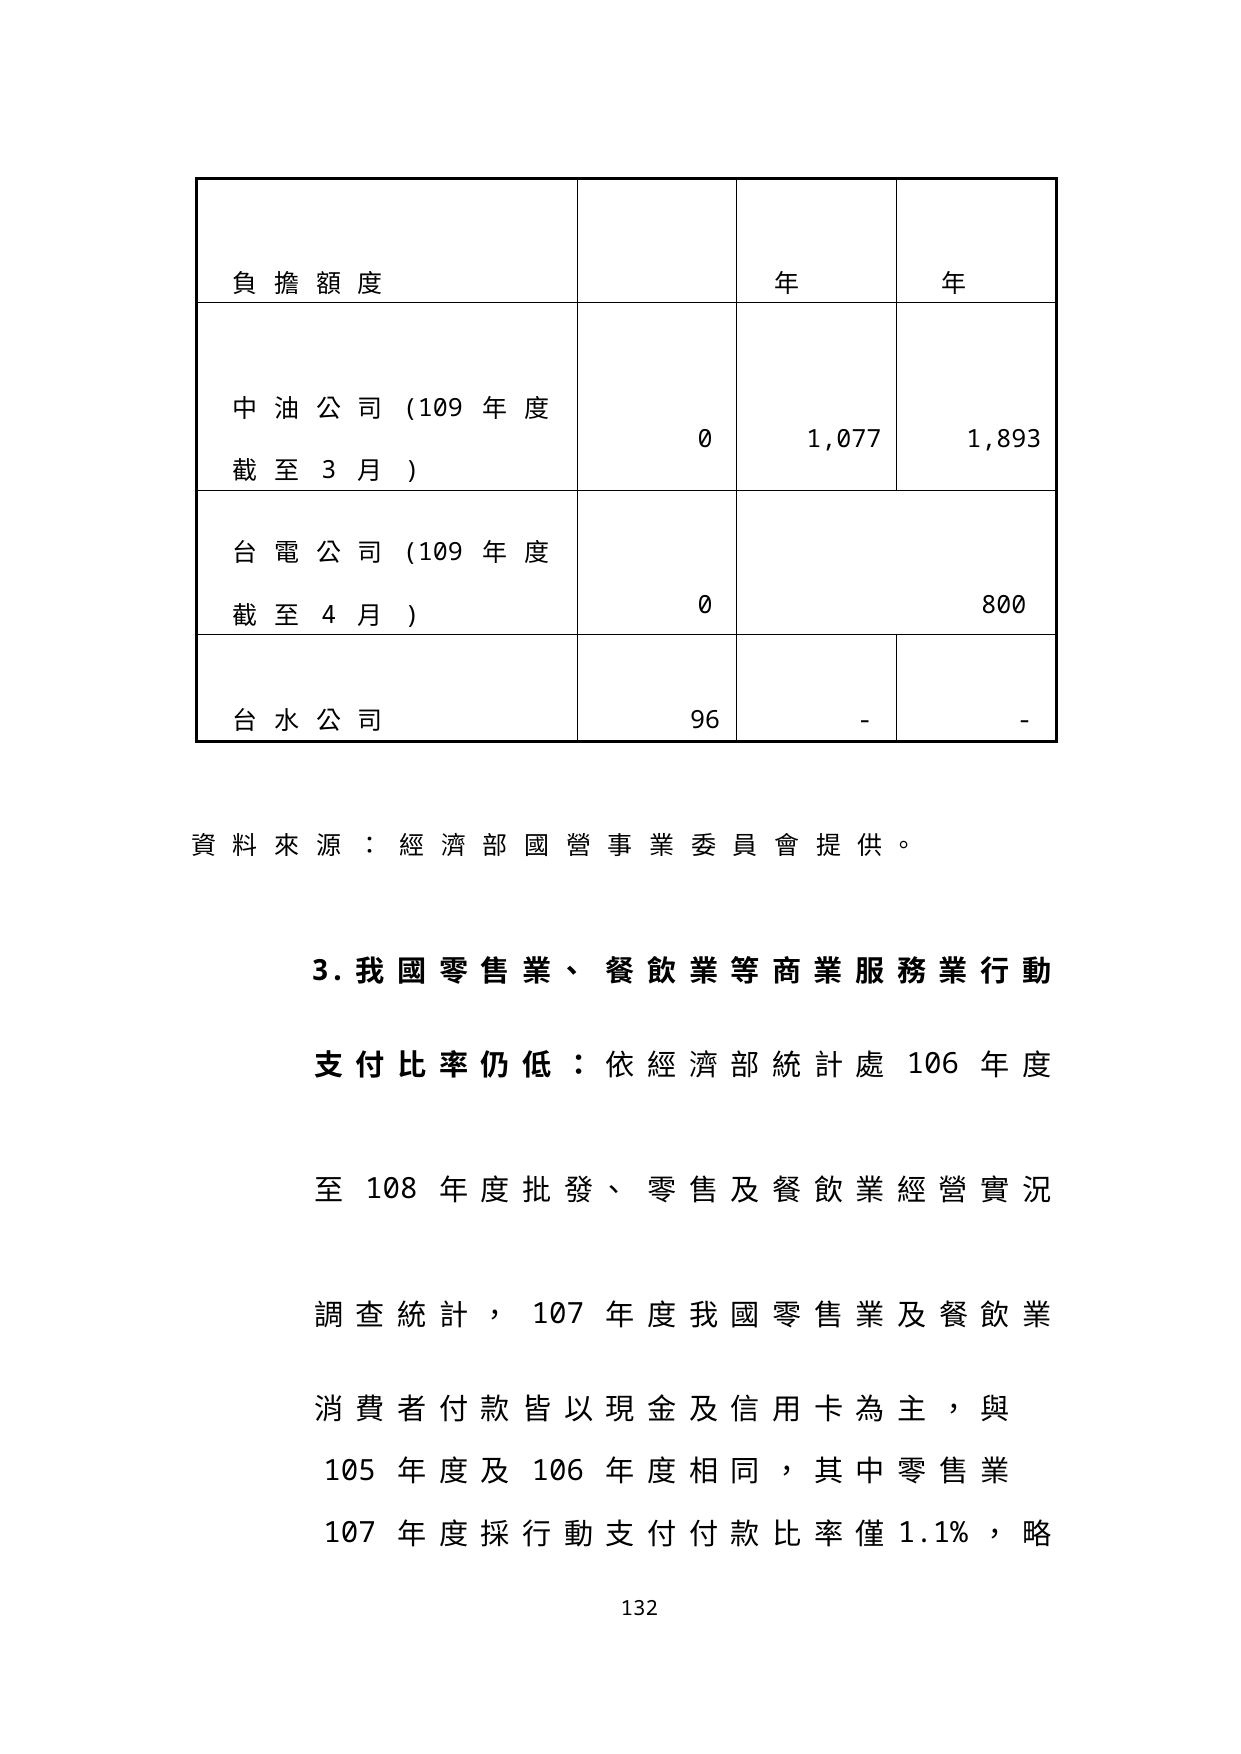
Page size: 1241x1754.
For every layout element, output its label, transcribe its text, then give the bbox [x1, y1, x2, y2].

table_cell 1,077 [737, 303, 896, 490]
table_header 年 [737, 180, 896, 302]
table_header 年 [897, 180, 1055, 302]
table_cell - [897, 635, 1055, 740]
table_cell 台水公司 [198, 635, 577, 740]
text 資料來源：經濟部國營事業委員會提供。 [183, 802, 1058, 865]
table_cell 台電公司(109年度截至4月) [198, 491, 577, 634]
table_cell 中油公司(109年度截至3月) [198, 303, 577, 490]
text 3.我國零售業、餐飲業等商業服務業行動支付比率仍低：依經濟部統計處106年度至108年度批發、零售及餐飲業經營實況調查統計，107年度我國零售業及餐飲業消費者付款皆以現金及信用卡為主，與105年度及106年度相同，其中零售業107年度採行動支付付款比率僅1.1%，略 [271, 927, 1058, 1552]
table_header [578, 180, 736, 302]
table_cell 1,893 [897, 303, 1055, 490]
table_cell 0 [578, 491, 736, 634]
table_cell 96 [578, 635, 736, 740]
table_cell - [737, 635, 896, 740]
table_cell 0 [578, 303, 736, 490]
table_cell 800 [737, 491, 1055, 634]
table_header 負擔額度 [198, 180, 577, 302]
